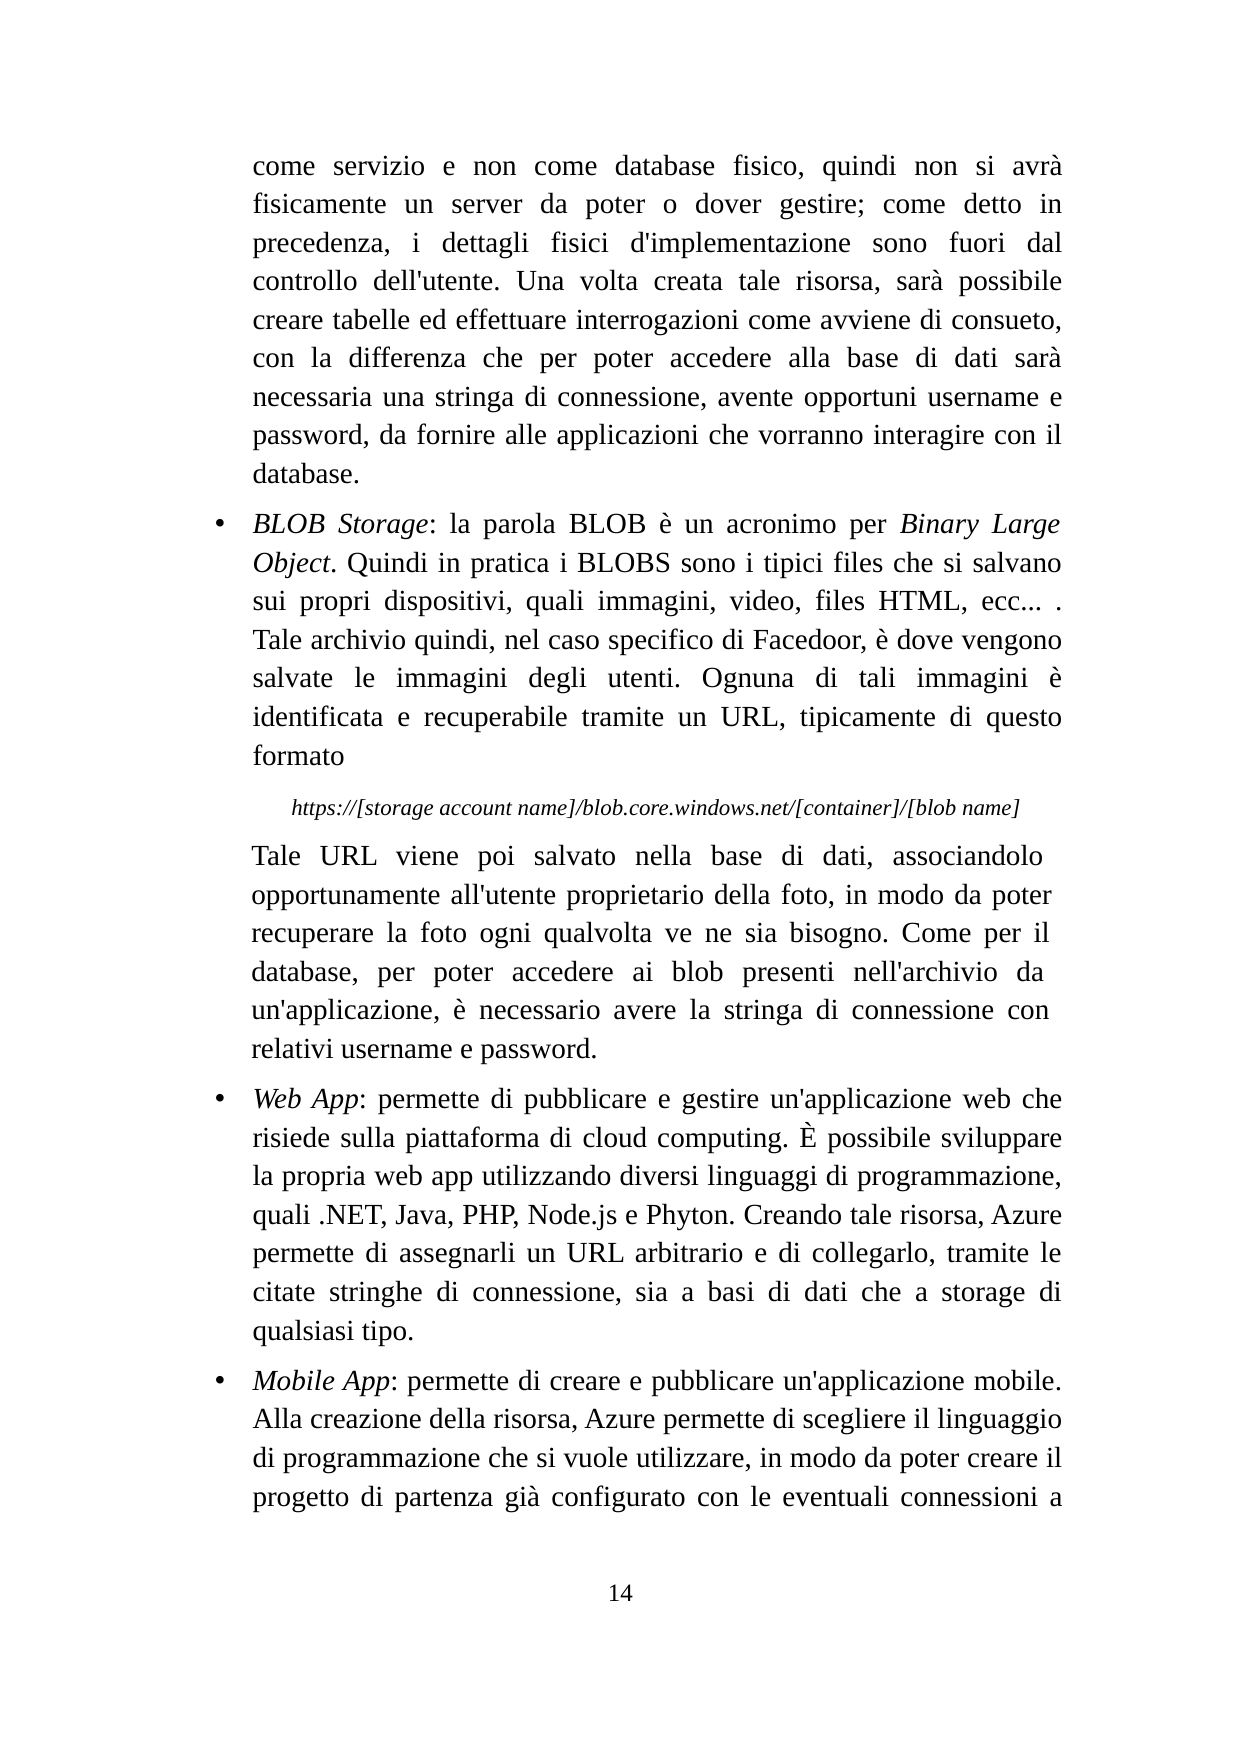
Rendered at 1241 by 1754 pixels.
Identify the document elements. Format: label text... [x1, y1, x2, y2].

list Web App: permette di pubblicare e gestire un'applicazione web che risiede sulla piattaforma di cloud computing. È possibile sviluppare la propria web app utilizzando diversi linguaggi di programmazione, quali .NET, Java, PHP, Node.js e Phyton. Creando tale risorsa, Azure permette di assegnarli un URL arbitrario e di collegarlo, tramite le citate stringhe di connessione, sia a basi di dati che a storage di qualsiasi tipo. [215, 1081, 1063, 1346]
text https://[storage account name]/blob.core.windows.net/[container]/[blob name] [177, 788, 1063, 821]
list BLOB Storage: la parola BLOB è un acronimo per Binary Large Object. Quindi in pratica i BLOBS sono i tipici files che si salvano sui propri dispositivi, quali immagini, video, files HTML, ecc... . Tale archivio quindi, nel caso specifico di Facedoor, è dove vengono salvate le immagini degli utenti. Ognuna di tali immagini è identificata e recuperabile tramite un URL, tipicamente di questo formato [215, 506, 1063, 771]
text Tale URL viene poi salvato nella base di dati, associandolo opportunamente all'utente proprietario della foto, in modo da poter recuperare la foto ogni qualvolta ve ne sia bisogno. Come per il database, per poter accedere ai blob presenti nell'archivio da un'applicazione, è necessario avere la stringa di connessione con relativi username e password. [177, 838, 1063, 1064]
list come servizio e non come database fisico, quindi non si avrà fisicamente un server da poter o dover gestire; come detto in precedenza, i dettagli fisici d'implementazione sono fuori dal controllo dell'utente. Una volta creata tale risorsa, sarà possibile creare tabelle ed effettuare interrogazioni come avviene di consueto, con la differenza che per poter accedere alla base di dati sarà necessaria una stringa di connessione, avente opportuni username e password, da fornire alle applicazioni che vorranno interagire con il database. [215, 148, 1063, 489]
list Mobile App: permette di creare e pubblicare un'applicazione mobile. Alla creazione della risorsa, Azure permette di scegliere il linguaggio di programmazione che si vuole utilizzare, in modo da poter creare il progetto di partenza già configurato con le eventuali connessioni a [215, 1363, 1063, 1512]
